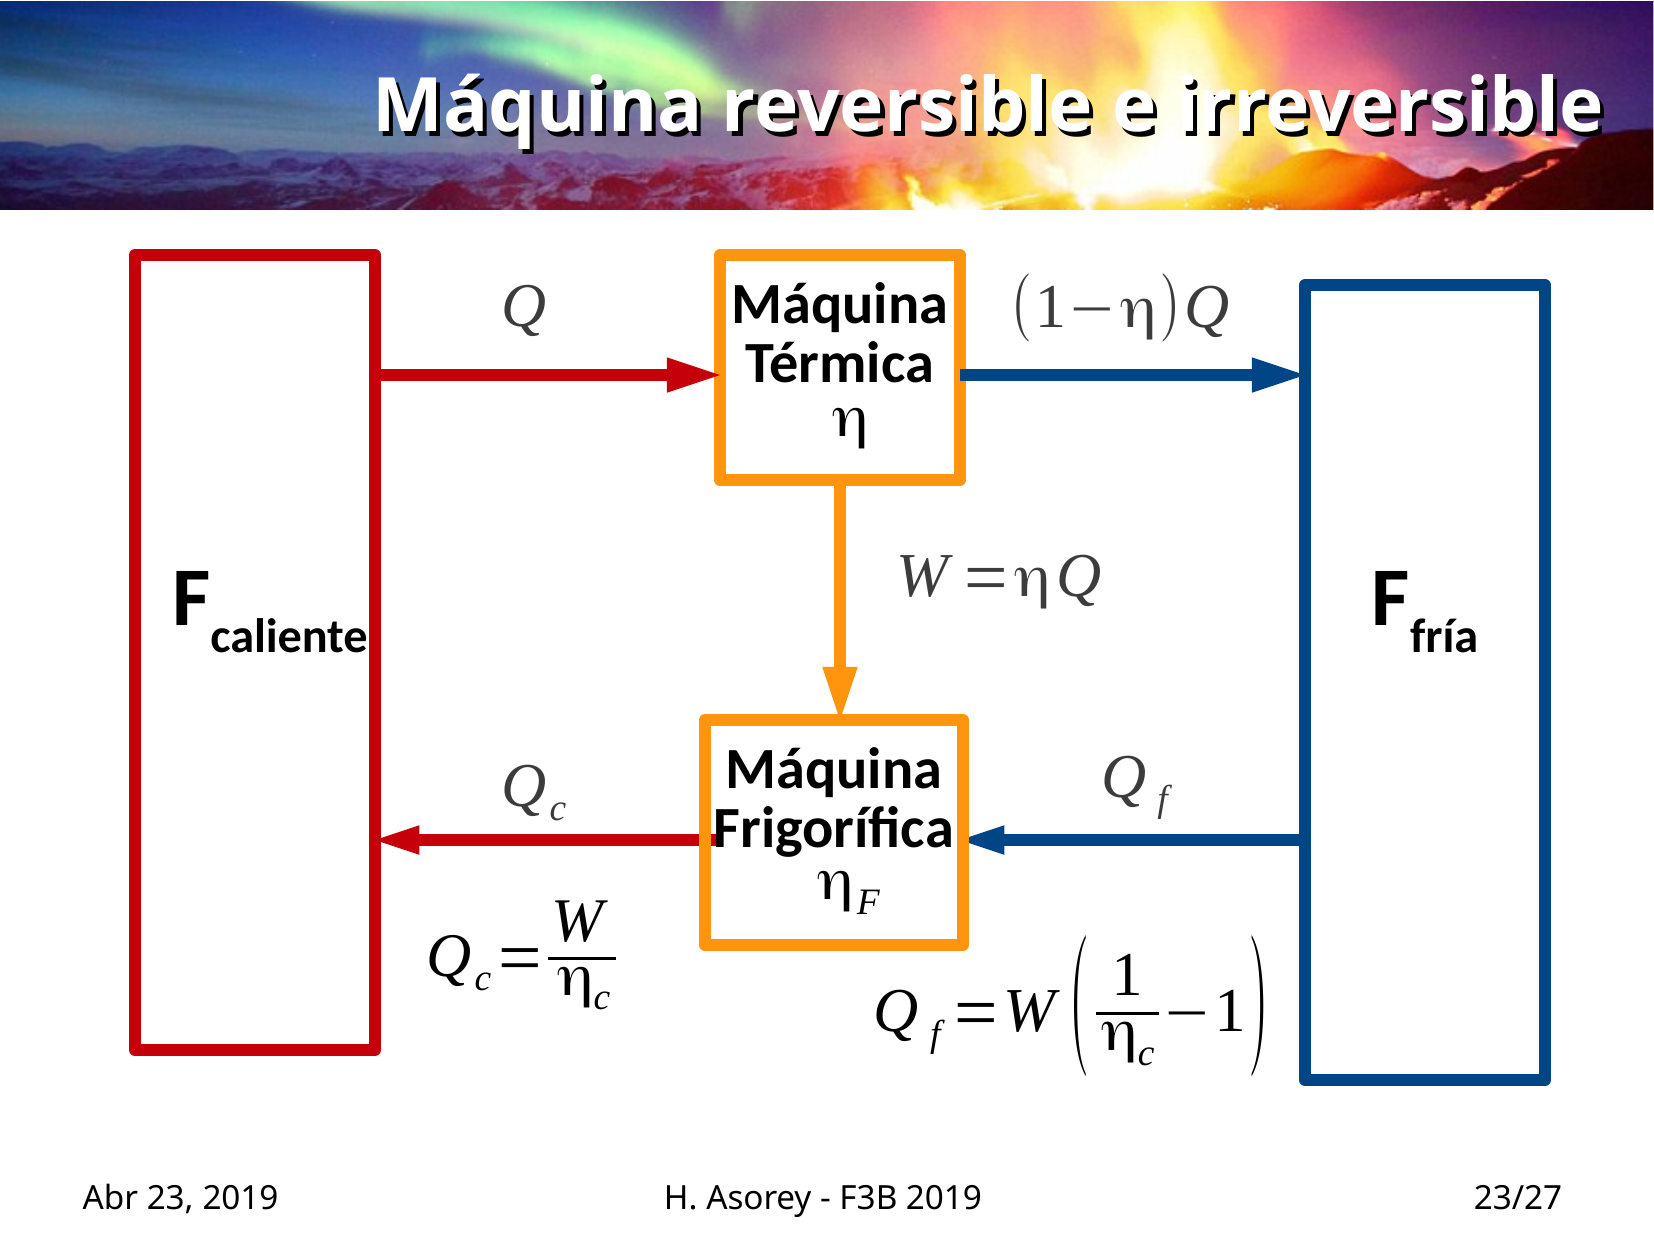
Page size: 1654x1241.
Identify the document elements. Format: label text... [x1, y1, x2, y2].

text_box Fcaliente [150, 555, 391, 691]
chart [420, 885, 627, 1018]
chart [1005, 270, 1239, 345]
text_box Máquina Térmica [720, 255, 961, 481]
chart [495, 750, 574, 829]
text_box Máquina Frigorífica [705, 720, 964, 946]
chart [810, 868, 890, 923]
chart [867, 932, 1275, 1081]
text_box Ffría [1305, 555, 1546, 691]
chart [825, 405, 878, 452]
title Máquina reversible e irreversible [45, 15, 1606, 191]
chart [495, 270, 555, 339]
chart [1095, 741, 1184, 820]
chart [890, 540, 1111, 612]
picture [0, 1, 1654, 210]
